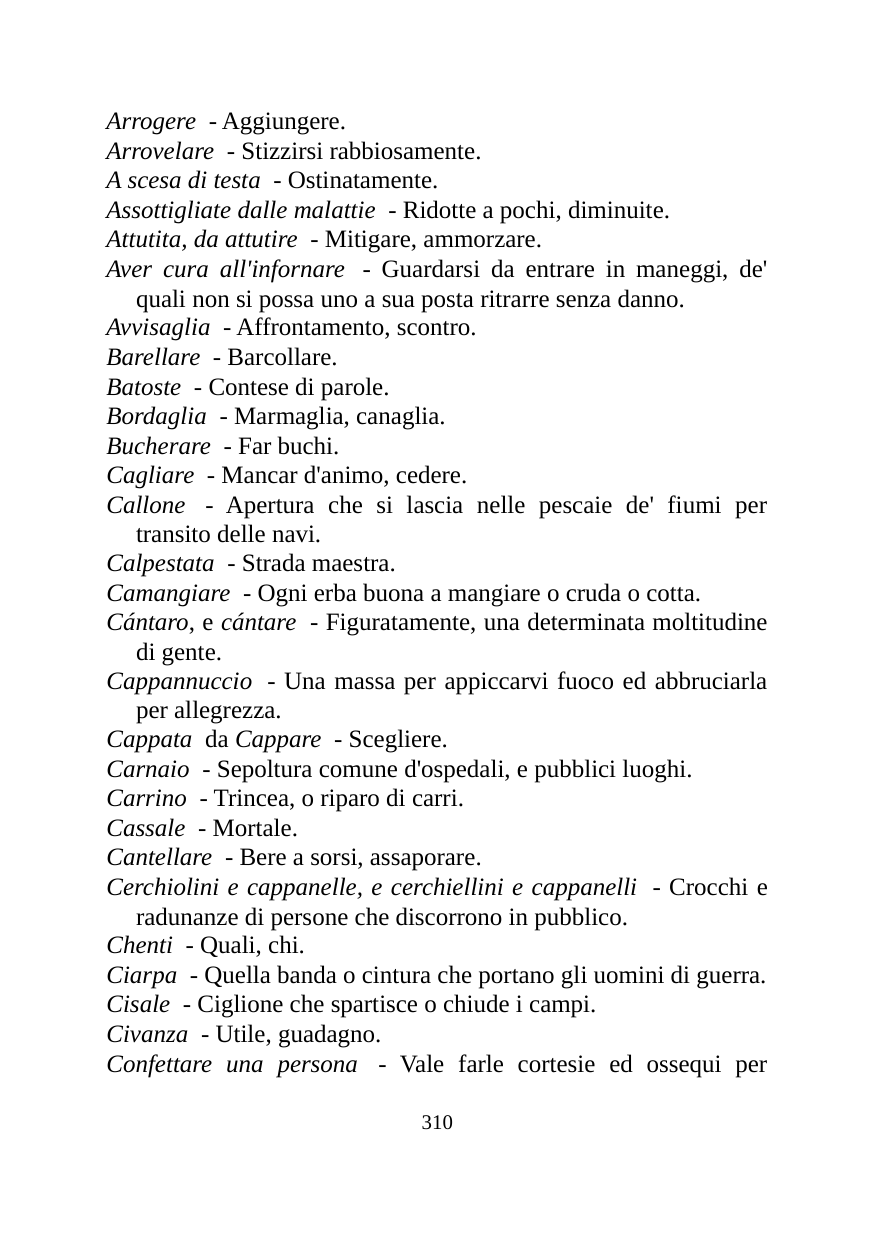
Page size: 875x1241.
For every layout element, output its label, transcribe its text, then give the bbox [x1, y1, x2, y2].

text Chenti - Quali, chi. [106, 930, 768, 960]
text Arrovelare - Stizzirsi rabbiosamente. [106, 136, 768, 165]
text Cisale - Ciglione che spartisce o chiude i campi. [106, 989, 768, 1019]
text A scesa di testa - Ostinatamente. [106, 165, 768, 195]
text Cantellare - Bere a sorsi, assaporare. [106, 842, 768, 872]
text Cerchiolini e cappanelle, e cerchiellini e cappanelli - Crocchi e radunanze di persone che discorrono in pubblico. [106, 872, 768, 930]
text Barellare - Barcollare. [106, 342, 768, 372]
text Arrogere - Aggiungere. [106, 106, 768, 136]
text Attutita, da attutire - Mitigare, ammorzare. [106, 224, 768, 254]
text Calpestata - Strada maestra. [106, 548, 768, 578]
text Camangiare - Ogni erba buona a mangiare o cruda o cotta. [106, 578, 768, 607]
text Carnaio - Sepoltura comune d'ospedali, e pubblici luoghi. [106, 754, 768, 783]
text Assottigliate dalle malattie - Ridotte a pochi, diminuite. [106, 195, 768, 224]
text Avvisaglia - Affrontamento, scontro. [106, 312, 768, 342]
text Batoste - Contese di parole. [106, 372, 768, 401]
text Cántaro, e cántare - Figuratamente, una determinata moltitudine di gente. [106, 607, 768, 666]
text Confettare una persona - Vale farle cortesie ed ossequi per [106, 1049, 768, 1078]
text Carrino - Trincea, o riparo di carri. [106, 783, 768, 813]
text Civanza - Utile, guadagno. [106, 1019, 768, 1049]
text Bucherare - Far buchi. [106, 431, 768, 460]
text Bordaglia - Marmaglia, canaglia. [106, 401, 768, 431]
text Ciarpa - Quella banda o cintura che portano gli uomini di guerra. [106, 960, 768, 989]
text Cagliare - Mancar d'animo, cedere. [106, 460, 768, 490]
text Aver cura all'infornare - Guardarsi da entrare in maneggi, de' quali non si possa uno a sua posta ritrarre senza danno. [106, 254, 768, 312]
text Callone - Apertura che si lascia nelle pescaie de' fiumi per transito delle navi. [106, 490, 768, 548]
text Cappannuccio - Una massa per appiccarvi fuoco ed abbruciarla per allegrezza. [106, 666, 768, 724]
text Cassale - Mortale. [106, 813, 768, 842]
text Cappata da Cappare - Scegliere. [106, 724, 768, 754]
